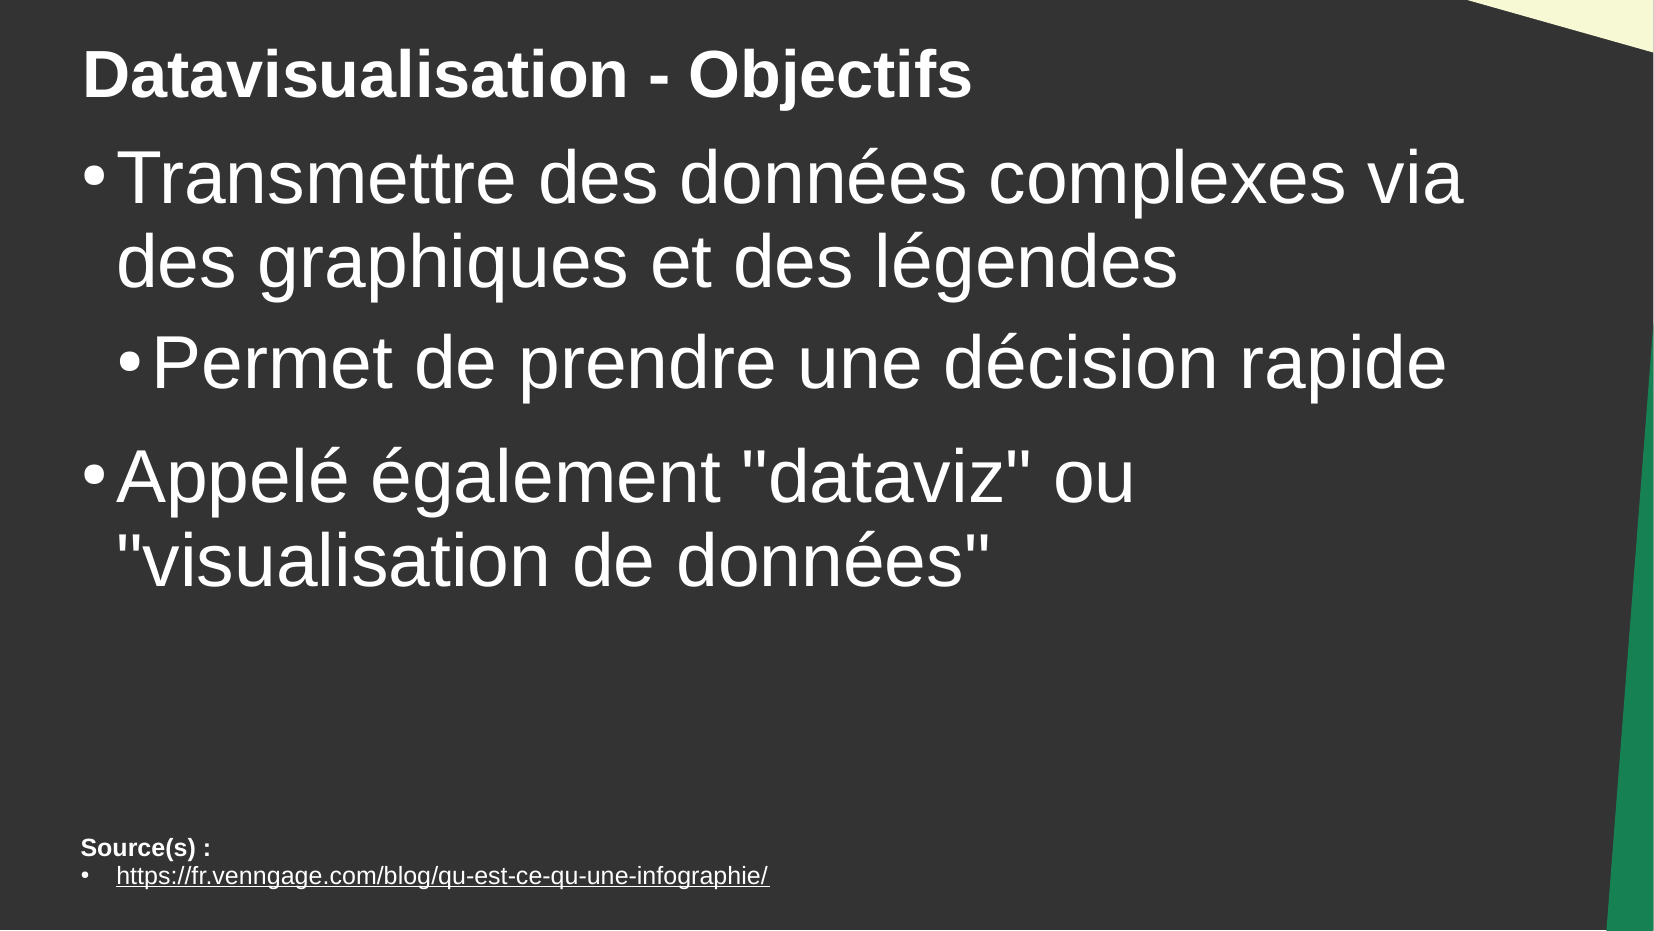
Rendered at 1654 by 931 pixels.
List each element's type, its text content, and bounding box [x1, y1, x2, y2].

text_box [1467, 0, 1654, 53]
text_box Source(s) : https://fr.venngage.com/blog/qu-est-ce-qu-une-infographie/ [65, 826, 1483, 926]
list Transmettre des données complexes via des graphiques et des légendes Permet de prendre une décision rapide Appelé également "dataviz" ou "visualisation de données" [80, 135, 1560, 762]
title Datavisualisation - Objectifs [82, 37, 1571, 122]
text_box [1606, 315, 1654, 931]
